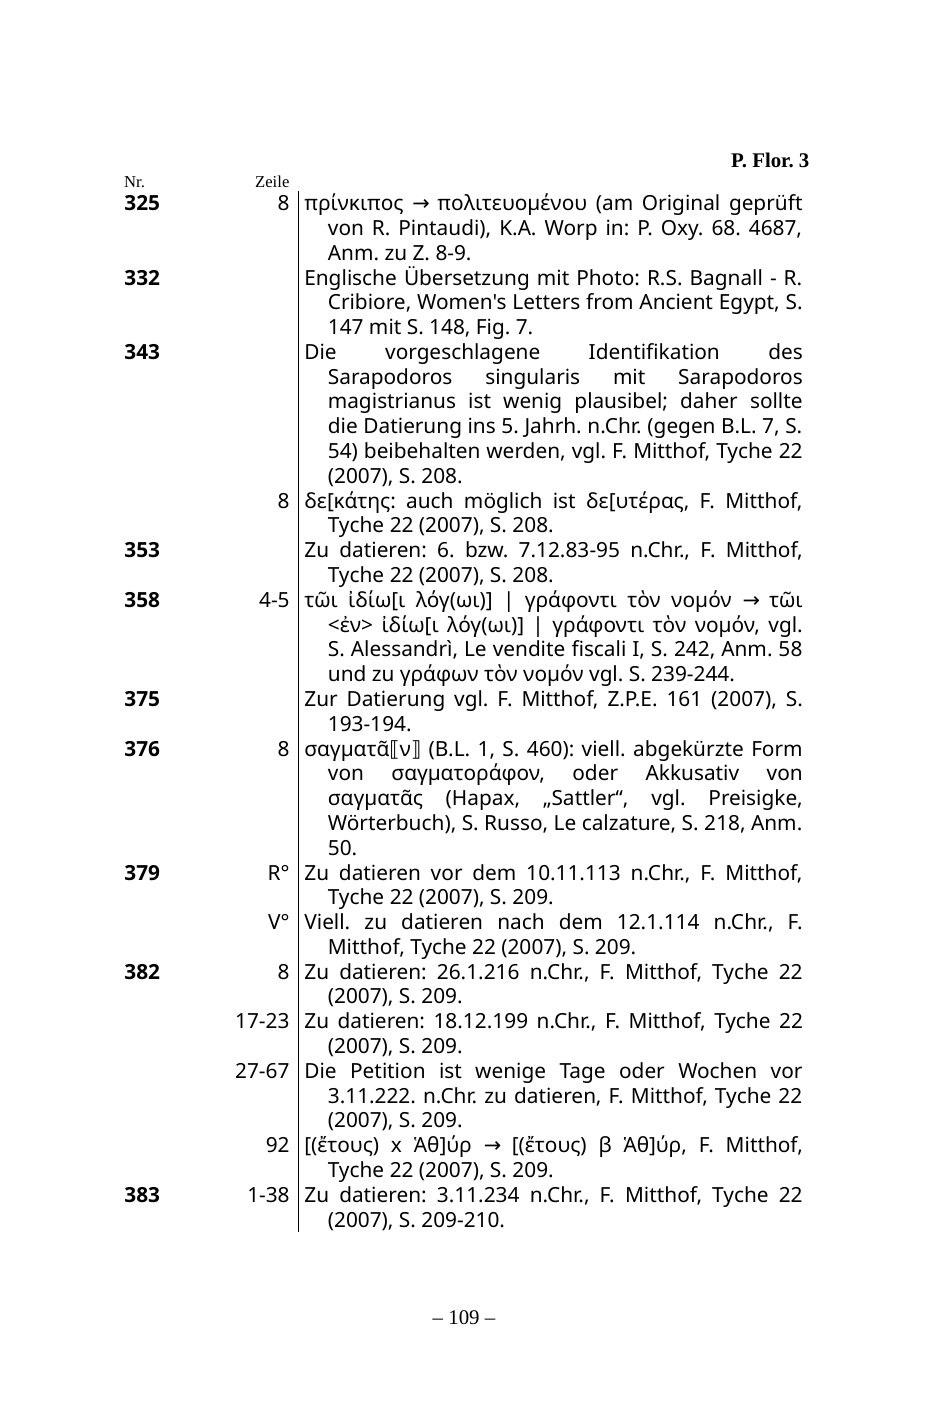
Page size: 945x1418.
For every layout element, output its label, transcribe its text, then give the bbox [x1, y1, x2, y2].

table_cell σαγματᾶ⟦ν⟧ (B.L. 1, S. 460): viell. abgekürzte Form von σαγματοράφον, oder Akkusativ von σαγματᾶς (Hapax, „Sattler“, vgl. Preisigke, Wörterbuch), S. Russo, Le calzature, S. 218, Anm. 50. [299, 736, 809, 860]
table_cell 353 [118, 538, 298, 587]
table_cell 4-5 [207, 588, 298, 687]
table_cell τῶι ἰδίω[ι λόγ(ωι)] | γράφοντι τὸν νομόν → τῶι <ἐν> ἰδίω[ι λόγ(ωι)] | γράφοντι τὸν νομόν, vgl. S. Alessandrì, Le vendite fiscali I, S. 242, Anm. 58 und zu γράφων τὸν νομόν vgl. S. 239-244. [299, 588, 809, 687]
table_cell 8 [207, 191, 298, 265]
table_cell Zu datieren: 18.12.199 n.Chr., F. Mitthof, Tyche 22 (2007), S. 209. [299, 1009, 809, 1058]
table_cell 382 [118, 959, 207, 1009]
table_cell 27-67 [207, 1059, 298, 1133]
table_cell Zu datieren: 26.1.216 n.Chr., F. Mitthof, Tyche 22 (2007), S. 209. [299, 959, 809, 1009]
table_cell [118, 488, 207, 538]
table_cell Zu datieren: 3.11.234 n.Chr., F. Mitthof, Tyche 22 (2007), S. 209-210. [299, 1183, 809, 1232]
table_cell Zu datieren vor dem 10.11.113 n.Chr., F. Mitthof, Tyche 22 (2007), S. 209. [299, 860, 809, 910]
table_cell 376 [118, 736, 207, 860]
table_cell R° [207, 860, 298, 910]
table_cell 92 [207, 1133, 298, 1182]
table_cell Zur Datierung vgl. F. Mitthof, Z.P.E. 161 (2007), S. 193-194. [299, 687, 809, 736]
table_cell [118, 1133, 207, 1182]
table_cell Die vorgeschlagene Identifikation des Sarapodoros singularis mit Sarapodoros magistrianus ist wenig plausibel; daher sollte die Datierung ins 5. Jahrh. n.Chr. (gegen B.L. 7, S. 54) beibehalten werden, vgl. F. Mitthof, Tyche 22 (2007), S. 208. [299, 340, 809, 488]
table_cell 332 [118, 265, 298, 339]
table_cell 325 [118, 191, 207, 265]
table_cell 383 [118, 1183, 207, 1232]
table_cell Englische Übersetzung mit Photo: R.S. Bagnall - R. Cribiore, Women's Letters from Ancient Egypt, S. 147 mit S. 148, Fig. 7. [299, 265, 809, 339]
table_cell 375 [118, 687, 298, 736]
table_cell 8 [207, 736, 298, 860]
table_cell Zu datieren: 6. bzw. 7.12.83-95 n.Chr., F. Mitthof, Tyche 22 (2007), S. 208. [299, 538, 809, 587]
table_cell Viell. zu datieren nach dem 12.1.114 n.Chr., F. Mitthof, Tyche 22 (2007), S. 209. [299, 910, 809, 959]
table_cell [(ἔτους) x Ἁθ]ύρ → [(ἔτους) β Ἁθ]ύρ, F. Mitthof, Tyche 22 (2007), S. 209. [299, 1133, 809, 1182]
table_cell 8 [207, 488, 298, 538]
table_cell [118, 1059, 207, 1133]
table_cell 1-38 [207, 1183, 298, 1232]
table_cell δε[κάτης: auch möglich ist δε[υτέρας, F. Mitthof, Tyche 22 (2007), S. 208. [299, 488, 809, 538]
table_cell Die Petition ist wenige Tage oder Wochen vor 3.11.222. n.Chr. zu datieren, F. Mitthof, Tyche 22 (2007), S. 209. [299, 1059, 809, 1133]
table_cell [118, 1009, 207, 1058]
table_cell 343 [118, 340, 298, 488]
table_cell 379 [118, 860, 207, 910]
table_cell 8 [207, 959, 298, 1009]
table_cell [118, 910, 207, 959]
table_cell πρίνκιπος → πολιτευομένου (am Original geprüft von R. Pintaudi), K.A. Worp in: P. Oxy. 68. 4687, Anm. zu Z. 8-9. [299, 191, 809, 265]
table_cell 358 [118, 588, 207, 687]
table_cell V° [207, 910, 298, 959]
table_cell 17-23 [207, 1009, 298, 1058]
